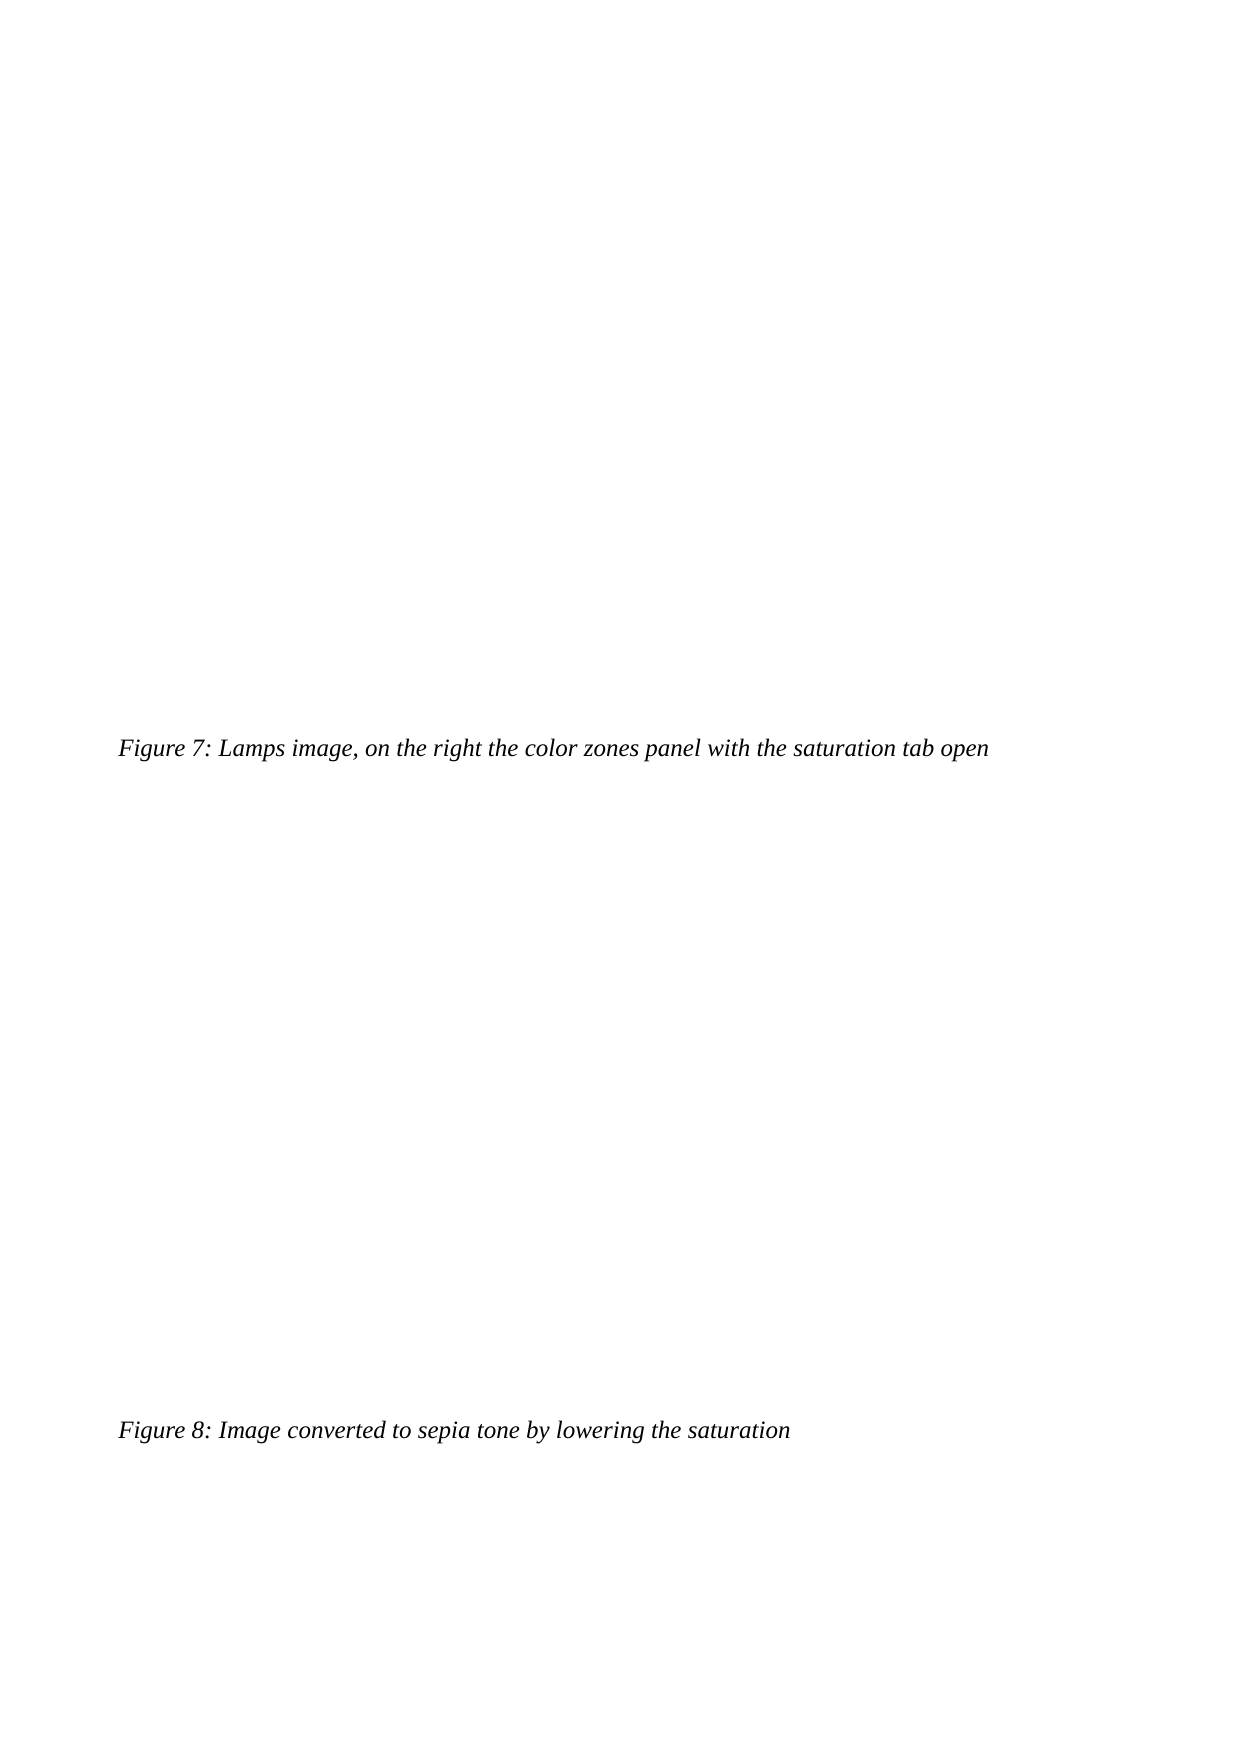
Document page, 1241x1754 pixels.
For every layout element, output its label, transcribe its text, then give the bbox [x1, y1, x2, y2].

text Figure 7: Lamps image, on the right the color zones panel with the saturation tab open [118, 131, 1122, 762]
text Figure 8: Image converted to sepia tone by lowering the saturation [118, 813, 1122, 1444]
